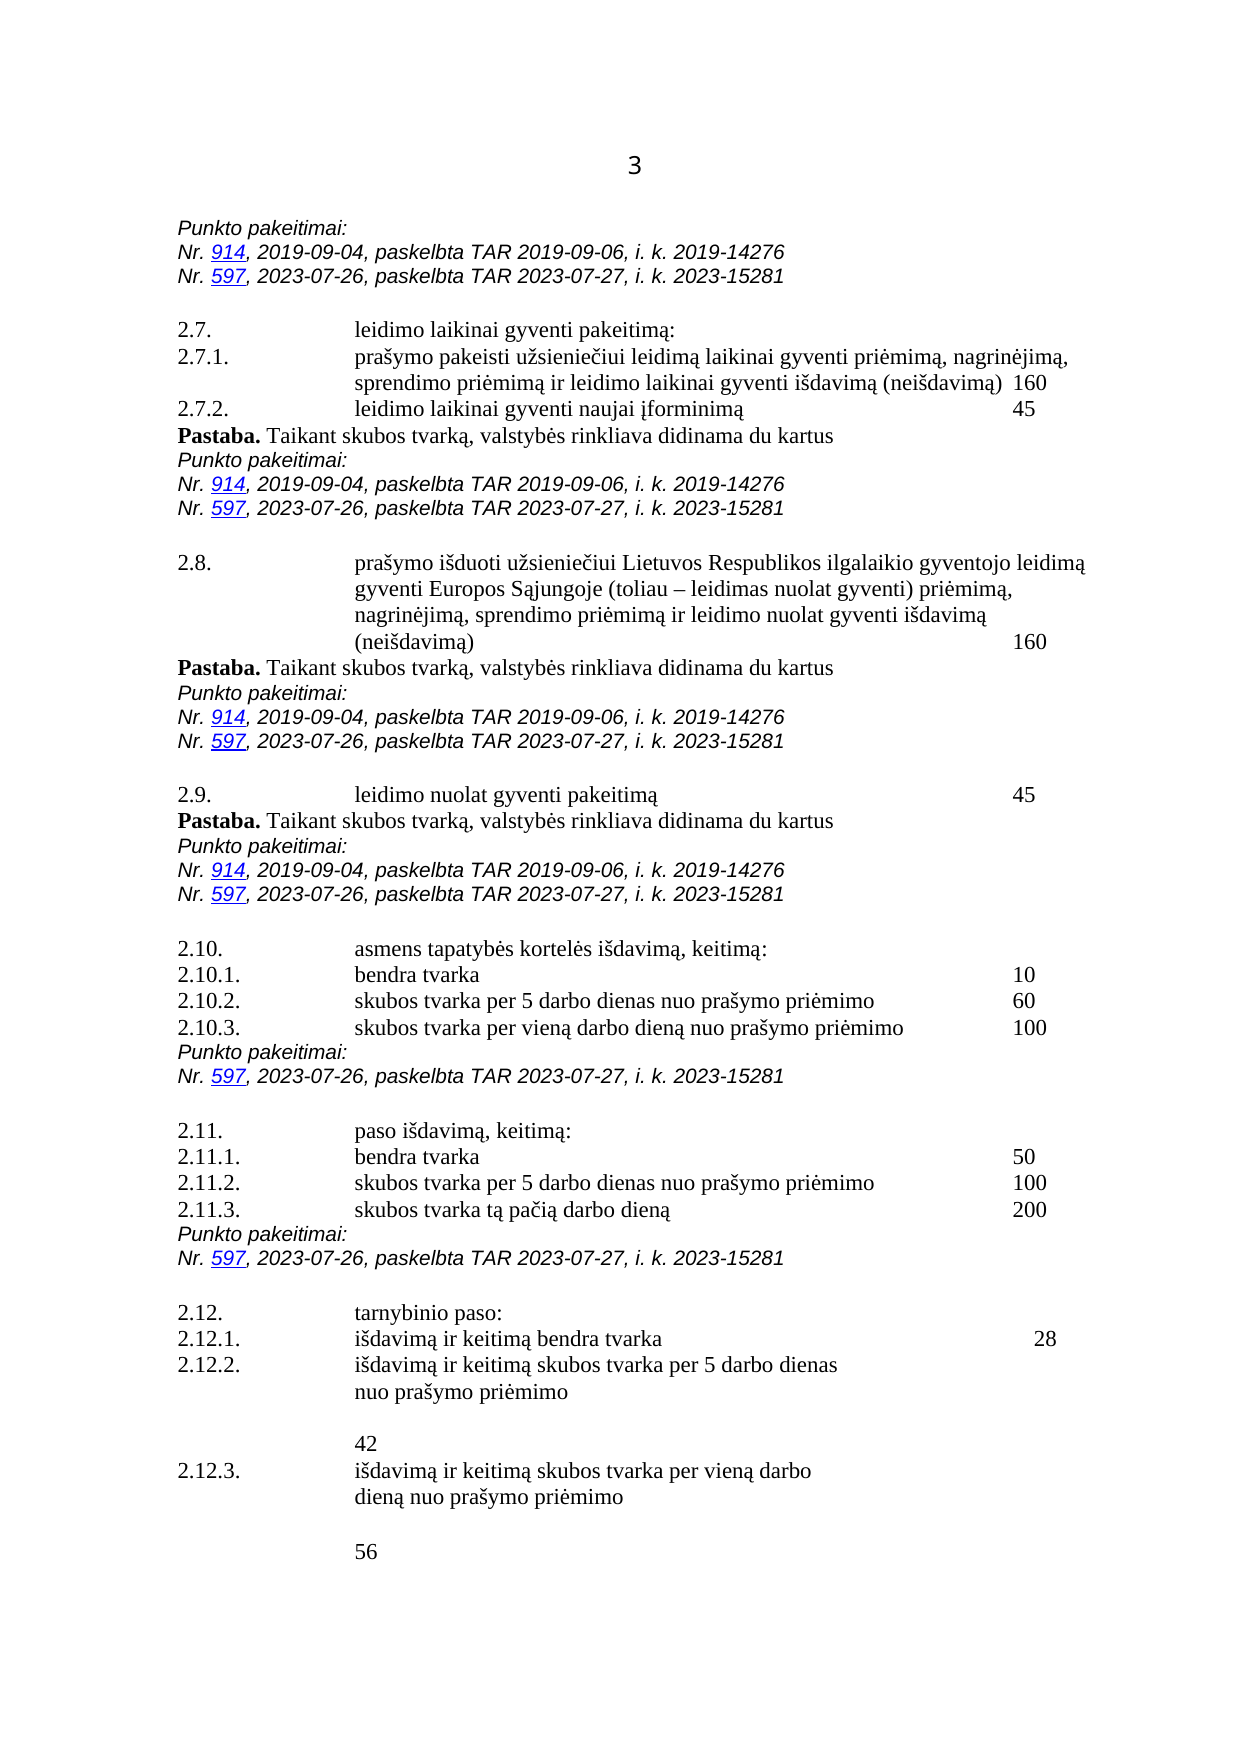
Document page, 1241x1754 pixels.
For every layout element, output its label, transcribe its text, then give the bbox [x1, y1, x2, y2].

text Punkto pakeitimai: [177, 834, 1092, 858]
text 2.12.2. išdavimą ir keitimą skubos tvarka per 5 darbo dienas nuo prašymo priėmimo 42 [177, 1351, 856, 1457]
text Nr. 914, 2019-09-04, paskelbta TAR 2019-09-06, i. k. 2019-14276 [177, 472, 1092, 496]
text Nr. 597, 2023-07-26, paskelbta TAR 2023-07-27, i. k. 2023-15281 [177, 1064, 1092, 1088]
text 2.7. leidimo laikinai gyventi pakeitimą: [177, 316, 1092, 343]
text 2.12.3. išdavimą ir keitimą skubos tvarka per vieną darbo dieną nuo prašymo priėmimo 56 [177, 1457, 856, 1565]
text Nr. 597, 2023-07-26, paskelbta TAR 2023-07-27, i. k. 2023-15281 [177, 1246, 1092, 1270]
text Nr. 597, 2023-07-26, paskelbta TAR 2023-07-27, i. k. 2023-15281 [177, 728, 1092, 752]
text 2.11.2. skubos tvarka per 5 darbo dienas nuo prašymo priėmimo 100 [177, 1169, 1092, 1196]
text Nr. 597, 2023-07-26, paskelbta TAR 2023-07-27, i. k. 2023-15281 [177, 264, 1092, 288]
text Punkto pakeitimai: [177, 1040, 1092, 1064]
text Punkto pakeitimai: [177, 216, 1092, 240]
text Pastaba. Taikant skubos tvarką, valstybės rinkliava didinama du kartus [177, 808, 1092, 834]
text 2.11.1. bendra tvarka 50 [177, 1143, 1092, 1169]
text Nr. 914, 2019-09-04, paskelbta TAR 2019-09-06, i. k. 2019-14276 [177, 240, 1092, 264]
text 2.11. paso išdavimą, keitimą: [177, 1117, 1092, 1143]
text 2.10.1. bendra tvarka 10 [177, 961, 1092, 987]
text Punkto pakeitimai: [177, 681, 1092, 704]
text 2.10.3. skubos tvarka per vieną darbo dieną nuo prašymo priėmimo 100 [177, 1014, 1092, 1040]
text 2.12. tarnybinio paso: [177, 1299, 1092, 1325]
text Nr. 914, 2019-09-04, paskelbta TAR 2019-09-06, i. k. 2019-14276 [177, 858, 1092, 882]
text 2.11.3. skubos tvarka tą pačią darbo dieną 200 [177, 1196, 1092, 1222]
text Punkto pakeitimai: [177, 1222, 1092, 1246]
text Pastaba. Taikant skubos tvarką, valstybės rinkliava didinama du kartus [177, 654, 1092, 681]
text 2.10.2. skubos tvarka per 5 darbo dienas nuo prašymo priėmimo 60 [177, 987, 1092, 1014]
text 2.9. leidimo nuolat gyventi pakeitimą 45 [177, 781, 1092, 808]
text Nr. 597, 2023-07-26, paskelbta TAR 2023-07-27, i. k. 2023-15281 [177, 496, 1092, 520]
text Nr. 914, 2019-09-04, paskelbta TAR 2019-09-06, i. k. 2019-14276 [177, 704, 1092, 728]
text 2.7.1. prašymo pakeisti užsieniečiui leidimą laikinai gyventi priėmimą, nagrinėjimą, sprendimo priėmimą ir leidimo laikinai gyventi išdavimą (neišdavimą) 160 [177, 343, 1092, 396]
text 2.8. prašymo išduoti užsieniečiui Lietuvos Respublikos ilgalaikio gyventojo leidimą gyventi Europos Sąjungoje (toliau – leidimas nuolat gyventi) priėmimą, nagrinėjimą, sprendimo priėmimą ir leidimo nuolat gyventi išdavimą (neišdavimą) 160 [177, 549, 1092, 654]
text Punkto pakeitimai: [177, 448, 1092, 472]
text 2.12.1. išdavimą ir keitimą bendra tvarka 28 [177, 1325, 1093, 1351]
text 2.10. asmens tapatybės kortelės išdavimą, keitimą: [177, 934, 1092, 961]
text Nr. 597, 2023-07-26, paskelbta TAR 2023-07-27, i. k. 2023-15281 [177, 882, 1092, 906]
text 2.7.2. leidimo laikinai gyventi naujai įforminimą 45 [177, 396, 1092, 422]
text Pastaba. Taikant skubos tvarką, valstybės rinkliava didinama du kartus [177, 422, 1092, 448]
